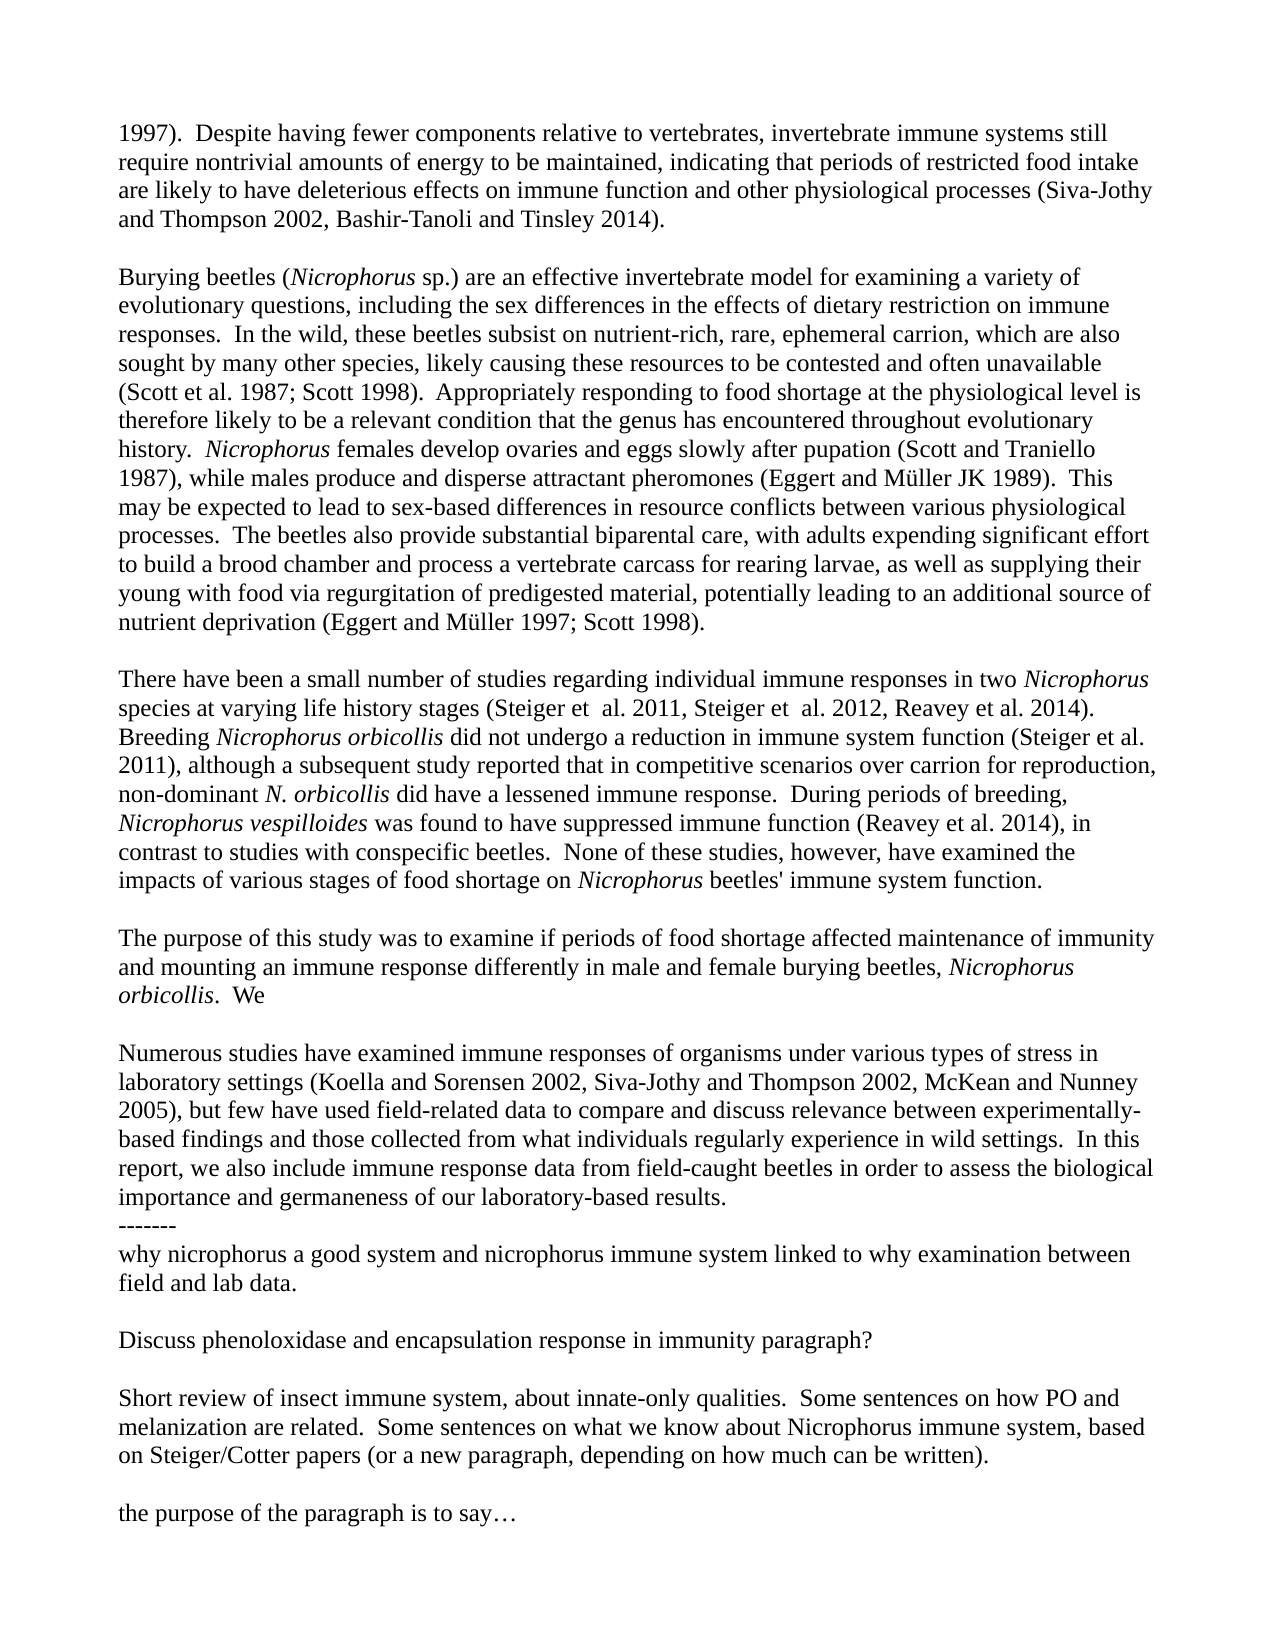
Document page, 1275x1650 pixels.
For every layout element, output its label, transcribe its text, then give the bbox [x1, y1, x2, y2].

text the purpose of the paragraph is to say… [118, 1498, 1157, 1527]
text Discuss phenoloxidase and encapsulation response in immunity paragraph? [118, 1326, 1157, 1354]
text Short review of insect immune system, about innate-only qualities. Some sentences on how PO and melanization are related. Some sentences on what we know about Nicrophorus immune system, based on Steiger/Cotter papers (or a new paragraph, depending on how much can be written). [118, 1383, 1157, 1469]
text 1997). Despite having fewer components relative to vertebrates, invertebrate immune systems still require nontrivial amounts of energy to be maintained, indicating that periods of restricted food intake are likely to have deleterious effects on immune function and other physiological processes (Siva-Jothy and Thompson 2002, Bashir-Tanoli and Tinsley 2014). [118, 118, 1157, 233]
text why nicrophorus a good system and nicrophorus immune system linked to why examination between field and lab data. [118, 1239, 1157, 1297]
text Burying beetles (Nicrophorus sp.) are an effective invertebrate model for examining a variety of evolutionary questions, including the sex differences in the effects of dietary restriction on immune responses. In the wild, these beetles subsist on nutrient-rich, rare, ephemeral carrion, which are also sought by many other species, likely causing these resources to be contested and often unavailable (Scott et al. 1987; Scott 1998). Appropriately responding to food shortage at the physiological level is therefore likely to be a relevant condition that the genus has encountered throughout evolutionary history. Nicrophorus females develop ovaries and eggs slowly after pupation (Scott and Traniello 1987), while males produce and disperse attractant pheromones (Eggert and Müller JK 1989). This may be expected to lead to sex-based differences in resource conflicts between various physiological processes. The beetles also provide substantial biparental care, with adults expending significant effort to build a brood chamber and process a vertebrate carcass for rearing larvae, as well as supplying their young with food via regurgitation of predigested material, potentially leading to an additional source of nutrient deprivation (Eggert and Müller 1997; Scott 1998). [118, 262, 1157, 636]
text ------- [118, 1211, 1157, 1239]
text The purpose of this study was to examine if periods of food shortage affected maintenance of immunity and mounting an immune response differently in male and female burying beetles, Nicrophorus orbicollis. We [118, 923, 1157, 1009]
text Numerous studies have examined immune responses of organisms under various types of stress in laboratory settings (Koella and Sorensen 2002, Siva-Jothy and Thompson 2002, McKean and Nunney 2005), but few have used field-related data to compare and discuss relevance between experimentally-based findings and those collected from what individuals regularly experience in wild settings. In this report, we also include immune response data from field-caught beetles in order to assess the biological importance and germaneness of our laboratory-based results. [118, 1038, 1157, 1211]
text There have been a small number of studies regarding individual immune responses in two Nicrophorus species at varying life history stages (Steiger et al. 2011, Steiger et al. 2012, Reavey et al. 2014). Breeding Nicrophorus orbicollis did not undergo a reduction in immune system function (Steiger et al. 2011), although a subsequent study reported that in competitive scenarios over carrion for reproduction, non-dominant N. orbicollis did have a lessened immune response. During periods of breeding, Nicrophorus vespilloides was found to have suppressed immune function (Reavey et al. 2014), in contrast to studies with conspecific beetles. None of these studies, however, have examined the impacts of various stages of food shortage on Nicrophorus beetles' immune system function. [118, 664, 1157, 894]
